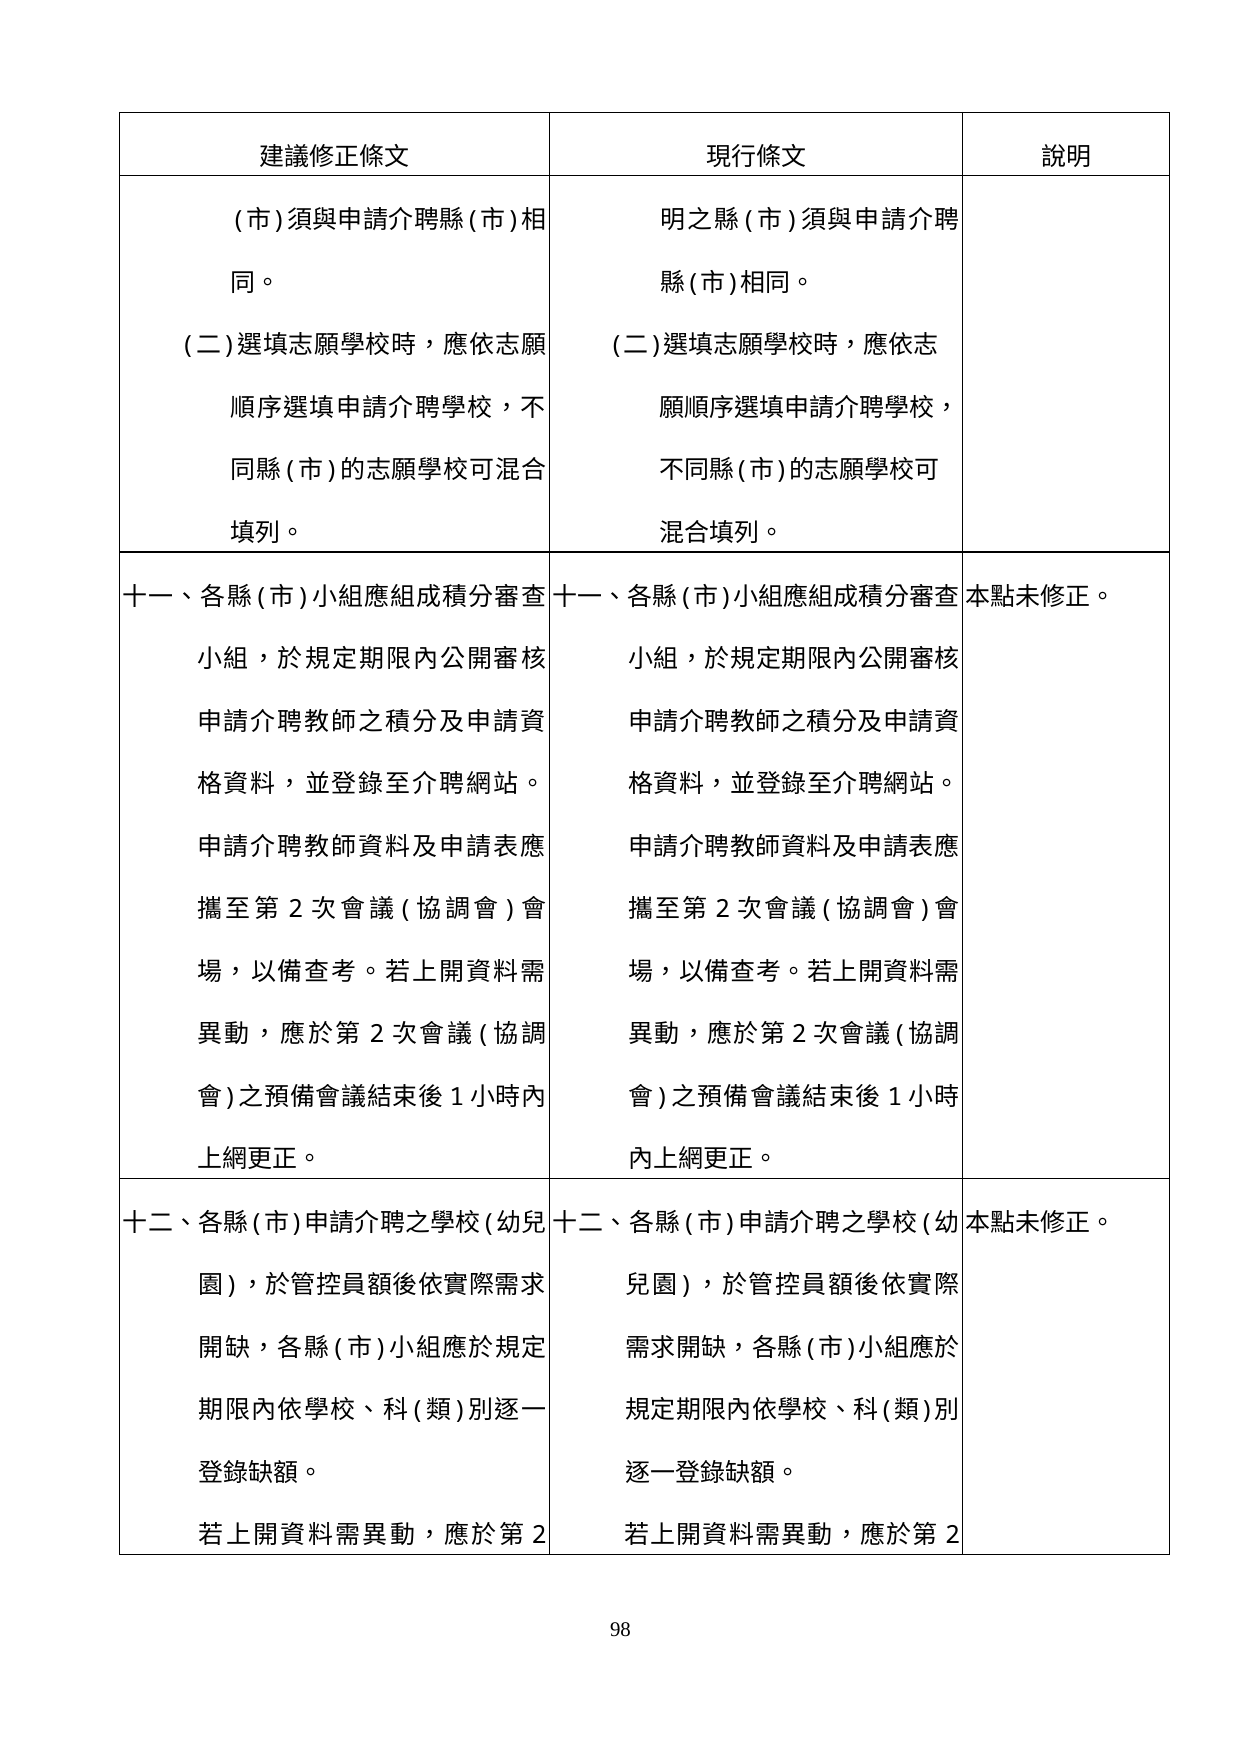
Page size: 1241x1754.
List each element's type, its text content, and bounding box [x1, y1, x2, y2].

table_cell 十一、各縣(市)小組應組成積分審查小組，於規定期限內公開審核申請介聘教師之積分及申請資格資料，並登錄至介聘網站。申請介聘教師資料及申請表應攜至第2次會議(協調會)會場，以備查考。若上開資料需異動，應於第2次會議(協調會)之預備會議結束後1小時內上網更正。 [550, 553, 962, 1177]
table_header 說明 [963, 113, 1169, 175]
table_cell (市)須與申請介聘縣(市)相同。 (二)選填志願學校時，應依志願順序選填申請介聘學校，不同縣(市)的志願學校可混合填列。 [120, 176, 549, 551]
table_cell [963, 176, 1169, 551]
table_cell 本點未修正。 [963, 1179, 1169, 1553]
table_cell 十二、各縣(市)申請介聘之學校(幼兒園)，於管控員額後依實際需求開缺，各縣(市)小組應於規定期限內依學校、科(類)別逐一登錄缺額。 若上開資料需異動，應於第2 [550, 1179, 962, 1553]
table_cell 明之縣(市)須與申請介聘縣(市)相同。 (二)選填志願學校時，應依志願順序選填申請介聘學校，不同縣(市)的志願學校可混合填列。 [550, 176, 962, 551]
table_header 建議修正條文 [120, 113, 549, 175]
table_header 現行條文 [550, 113, 962, 175]
table_cell 本點未修正。 [963, 553, 1169, 1177]
table_cell 十二、各縣(市)申請介聘之學校(幼兒園)，於管控員額後依實際需求開缺，各縣(市)小組應於規定期限內依學校、科(類)別逐一登錄缺額。 若上開資料需異動，應於第2 [120, 1179, 549, 1553]
table_cell 十一、各縣(市)小組應組成積分審查小組，於規定期限內公開審核申請介聘教師之積分及申請資格資料，並登錄至介聘網站。申請介聘教師資料及申請表應攜至第2次會議(協調會)會場，以備查考。若上開資料需異動，應於第2次會議(協調會)之預備會議結束後1小時內上網更正。 [120, 553, 549, 1177]
